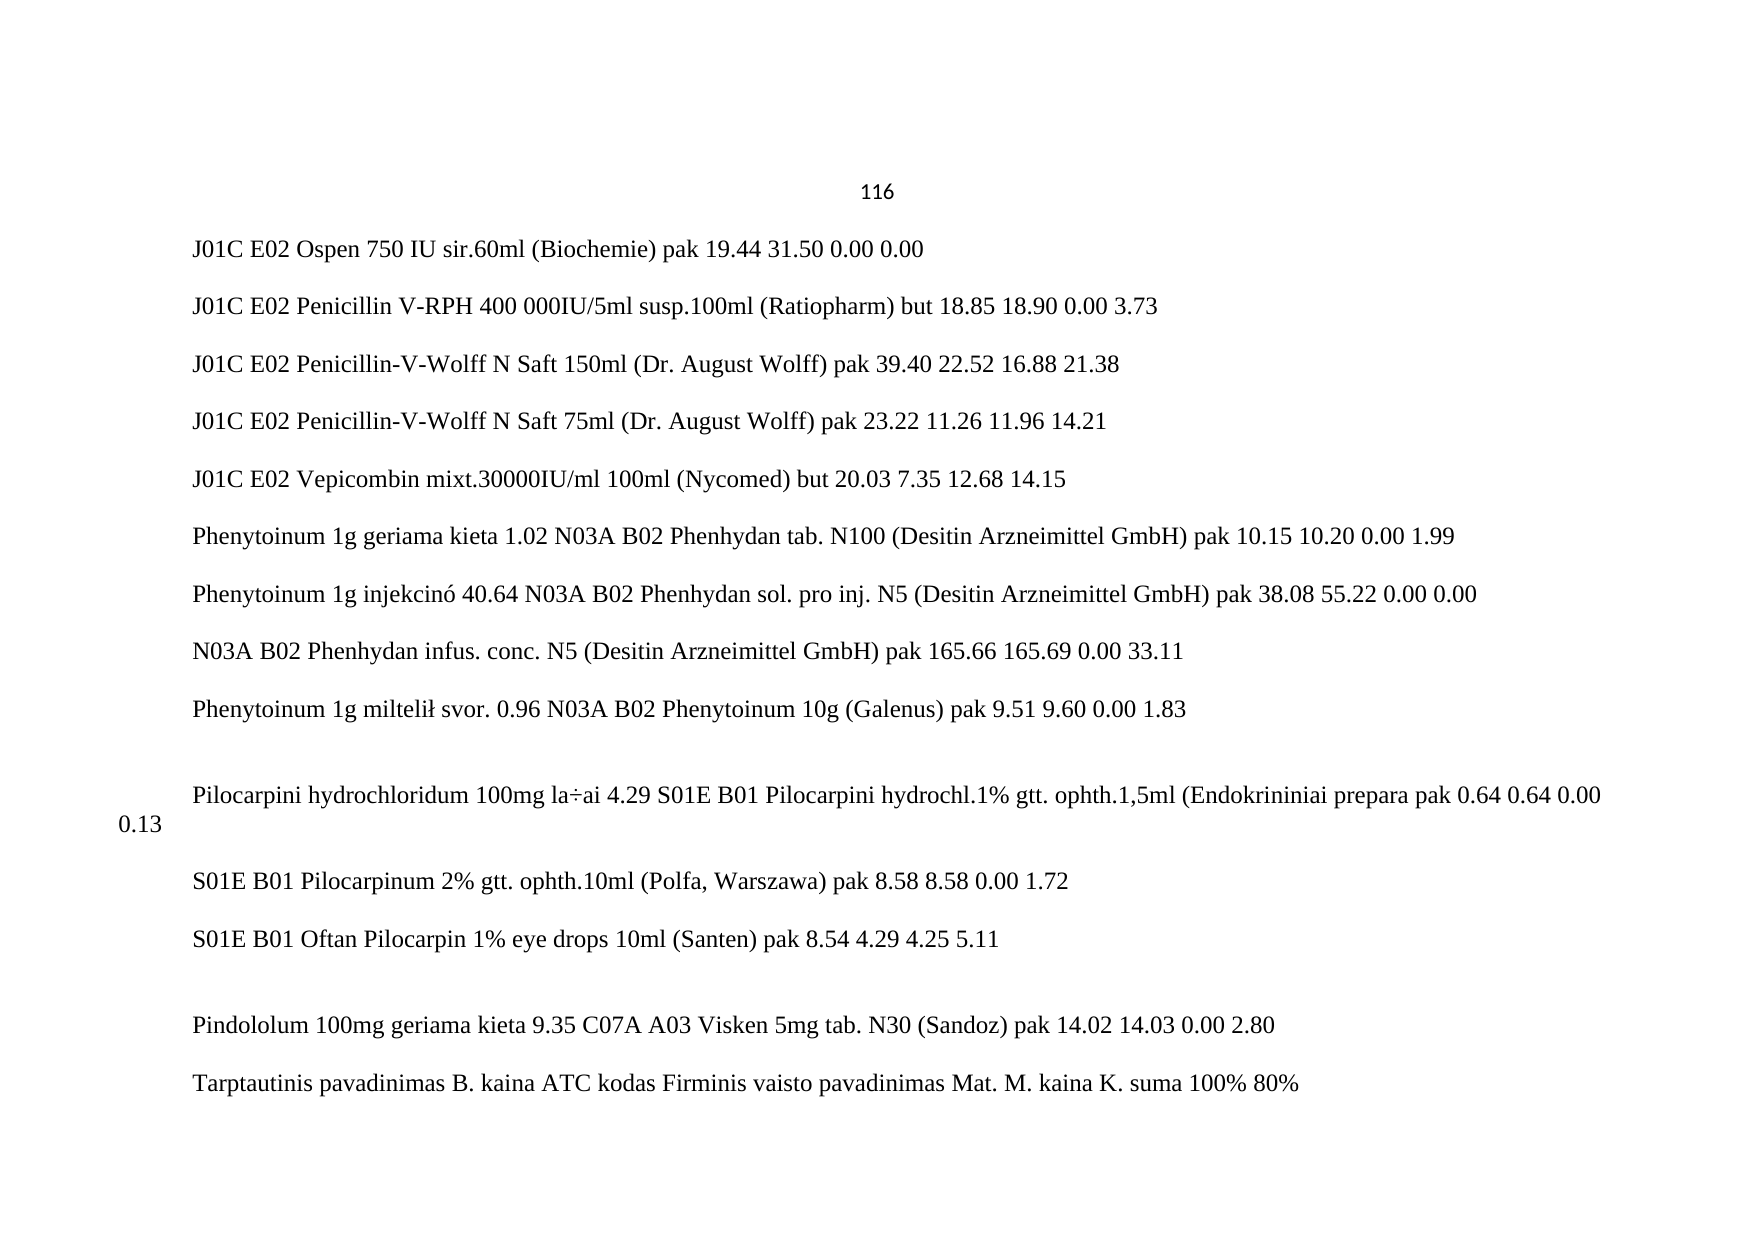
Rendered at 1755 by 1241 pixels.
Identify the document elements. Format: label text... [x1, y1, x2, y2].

text J01C E02 Penicillin V-RPH 400 000IU/5ml susp.100ml (Ratiopharm) but 18.85 18.90 0.00 3.73 [118, 291, 1636, 320]
text Pilocarpini hydrochloridum 100mg la÷ai 4.29 S01E B01 Pilocarpini hydrochl.1% gtt. ophth.1,5ml (Endokrininiai prepara pak 0.64 0.64 0.00 0.13 [118, 780, 1636, 838]
text Pindololum 100mg geriama kieta 9.35 C07A A03 Visken 5mg tab. N30 (Sandoz) pak 14.02 14.03 0.00 2.80 [118, 1010, 1636, 1039]
text S01E B01 Pilocarpinum 2% gtt. ophth.10ml (Polfa, Warszawa) pak 8.58 8.58 0.00 1.72 [118, 866, 1636, 895]
text Phenytoinum 1g miltelił svor. 0.96 N03A B02 Phenytoinum 10g (Galenus) pak 9.51 9.60 0.00 1.83 [118, 694, 1636, 723]
text Phenytoinum 1g geriama kieta 1.02 N03A B02 Phenhydan tab. N100 (Desitin Arzneimittel GmbH) pak 10.15 10.20 0.00 1.99 [118, 521, 1636, 550]
text Phenytoinum 1g injekcinó 40.64 N03A B02 Phenhydan sol. pro inj. N5 (Desitin Arzneimittel GmbH) pak 38.08 55.22 0.00 0.00 [118, 579, 1636, 608]
text J01C E02 Penicillin-V-Wolff N Saft 150ml (Dr. August Wolff) pak 39.40 22.52 16.88 21.38 [118, 349, 1636, 378]
text N03A B02 Phenhydan infus. conc. N5 (Desitin Arzneimittel GmbH) pak 165.66 165.69 0.00 33.11 [118, 636, 1636, 665]
text Tarptautinis pavadinimas B. kaina ATC kodas Firminis vaisto pavadinimas Mat. M. kaina K. suma 100% 80% [118, 1068, 1636, 1096]
text S01E B01 Oftan Pilocarpin 1% eye drops 10ml (Santen) pak 8.54 4.29 4.25 5.11 [118, 924, 1636, 953]
text J01C E02 Vepicombin mixt.30000IU/ml 100ml (Nycomed) but 20.03 7.35 12.68 14.15 [118, 464, 1636, 493]
text J01C E02 Ospen 750 IU sir.60ml (Biochemie) pak 19.44 31.50 0.00 0.00 [118, 234, 1636, 263]
text J01C E02 Penicillin-V-Wolff N Saft 75ml (Dr. August Wolff) pak 23.22 11.26 11.96 14.21 [118, 406, 1636, 435]
